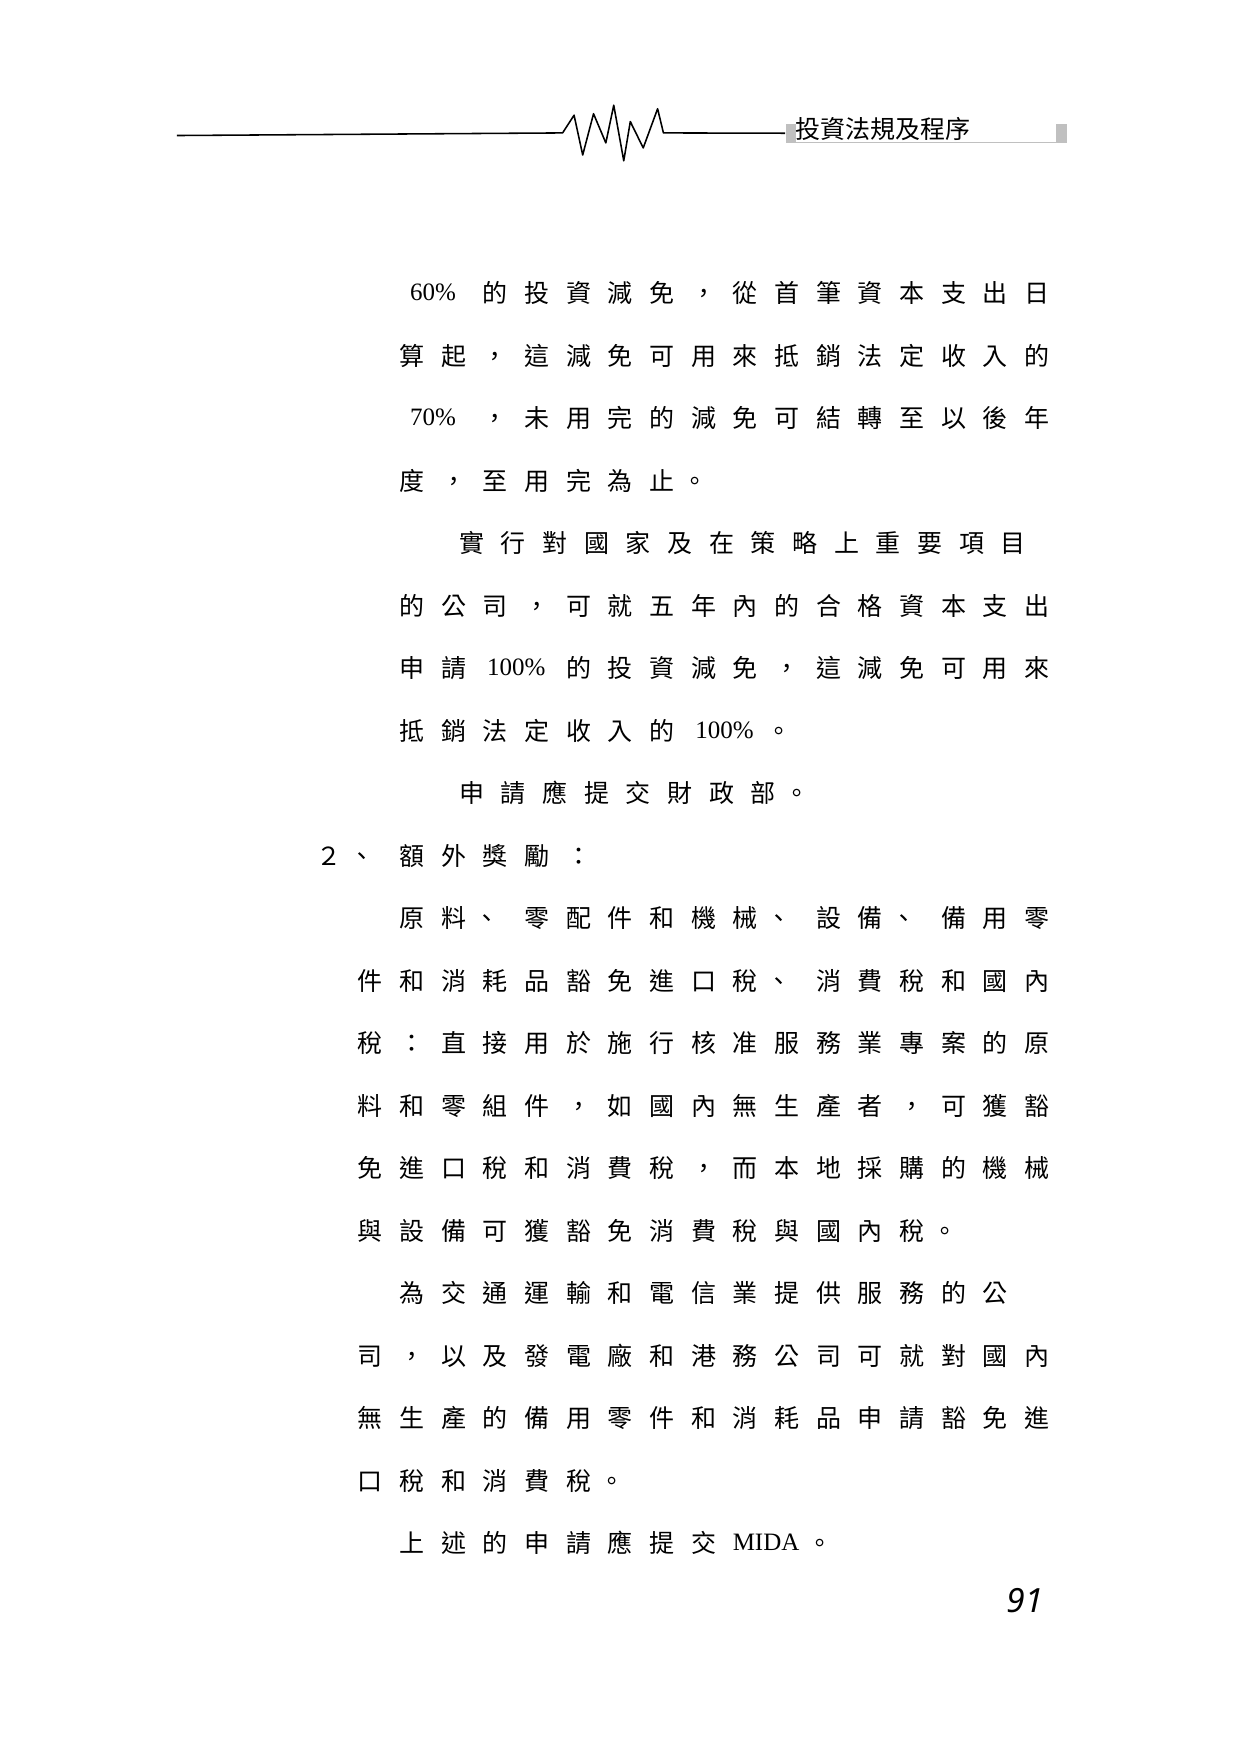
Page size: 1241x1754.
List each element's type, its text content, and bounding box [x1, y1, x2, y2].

text 上述的申請應提交MIDA。 [330, 1500, 1058, 1563]
text 申請應提交財政部。 [306, 750, 1058, 813]
text 實行對國家及在策略上重要項目的公司，可就五年內的合格資本支出申請100%的投資減免，這減免可用來抵銷法定收入的100%。 [306, 500, 1058, 750]
text 為交通運輸和電信業提供服務的公司，以及發電廠和港務公司可就對國內無生產的備用零件和消耗品申請豁免進口稅和消費稅。 [330, 1250, 1058, 1500]
text ２、額外獎勵： [281, 813, 1058, 875]
text 原料、零配件和機械、設備、備用零件和消耗品豁免進口稅、消費稅和國內稅：直接用於施行核准服務業專案的原料和零組件，如國內無生產者，可獲豁免進口稅和消費稅，而本地採購的機械與設備可獲豁免消費稅與國內稅。 [330, 875, 1058, 1250]
text 60%的投資減免，從首筆資本支出日算起，這減免可用來抵銷法定收入的70%，未用完的減免可結轉至以後年度，至用完為止。 [306, 250, 1058, 500]
